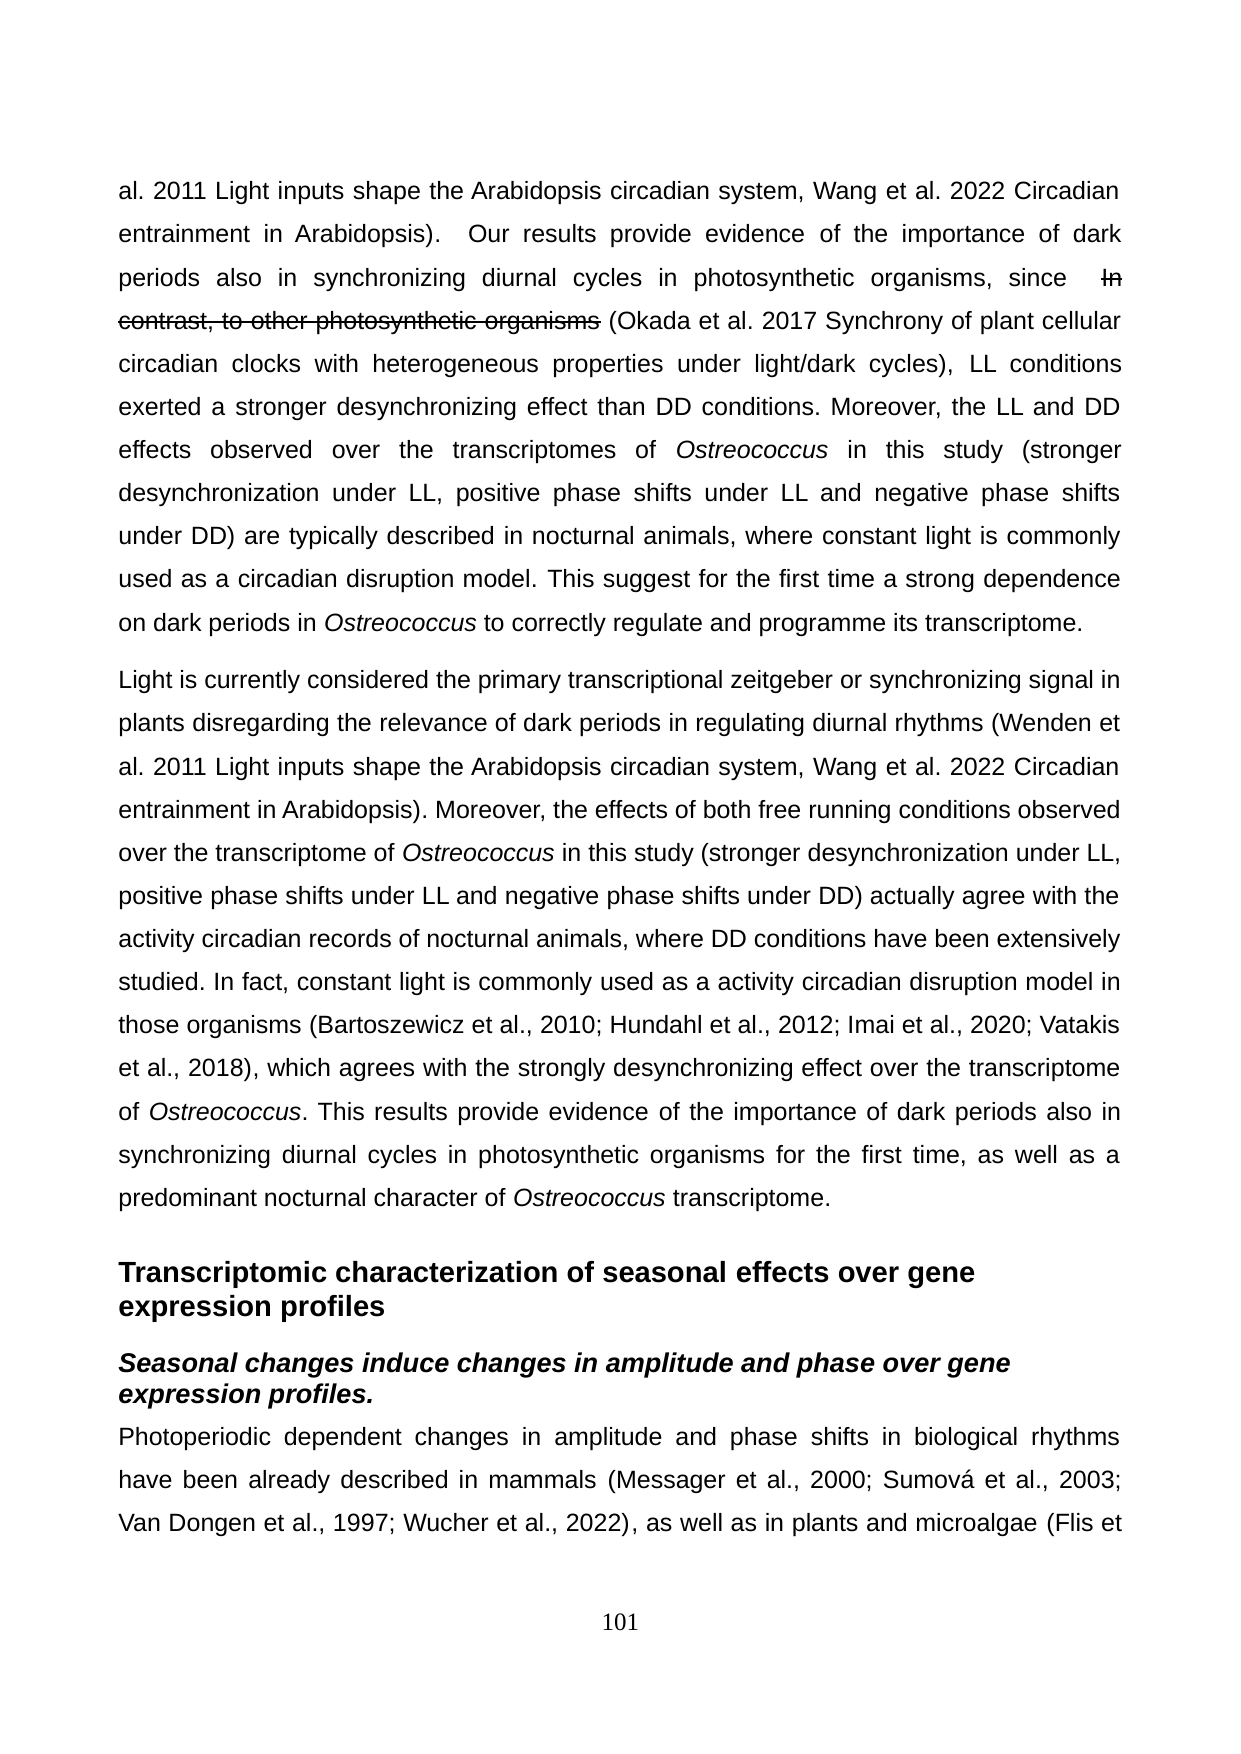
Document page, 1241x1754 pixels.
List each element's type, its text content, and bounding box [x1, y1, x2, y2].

subtitle Transcriptomic characterization of seasonal effects over gene expression profiles [118, 1255, 1122, 1322]
text Photoperiodic dependent changes in amplitude and phase shifts in biological rhythms have been already described in mammals (Messager et al., 2000; Sumová et al., 2003; Van Dongen et al., 1997; Wucher et al., 2022)⁠, as well as in plants and microalgae (Flis et [118, 1422, 1122, 1537]
subtitle Seasonal changes induce changes in amplitude and phase over gene expression profiles. [118, 1347, 1122, 1410]
text Light is currently considered the primary transcriptional zeitgeber or synchronizing signal in plants disregarding the relevance of dark periods in regulating diurnal rhythms (Wenden et al. 2011 Light inputs shape the Arabidopsis circadian system, Wang et al. 2022 Circadian entrainment in Arabidopsis). Moreover, the effects of both free running conditions observed over the transcriptome of Ostreococcus in this study (stronger desynchronization under LL, positive phase shifts under LL and negative phase shifts under DD) actually agree with the activity circadian records of nocturnal animals, where DD conditions have been extensively studied. In fact, constant light is commonly used as a activity circadian disruption model in those organisms (Bartoszewicz et al., 2010; Hundahl et al., 2012; Imai et al., 2020; Vatakis et al., 2018)⁠, which agrees with the strongly desynchronizing effect over the transcriptome of Ostreococcus. This results provide evidence of the importance of dark periods also in synchronizing diurnal cycles in photosynthetic organisms for the first time, as well as a predominant nocturnal character of Ostreococcus transcriptome. [118, 665, 1122, 1212]
text al. 2011 Light inputs shape the Arabidopsis circadian system, Wang et al. 2022 Circadian entrainment in Arabidopsis). Our results provide evidence of the importance of dark periods also in synchronizing diurnal cycles in photosynthetic organisms, since In contrast, to other photosynthetic organisms (Okada et al. 2017 Synchrony of plant cellular circadian clocks with heterogeneous properties under light/dark cycles), LL conditions exerted a stronger desynchronizing effect than DD conditions. Moreover, the LL and DD effects observed over the transcriptomes of Ostreococcus in this study (stronger desynchronization under LL, positive phase shifts under LL and negative phase shifts under DD) are typically described in nocturnal animals, where constant light is commonly used as a circadian disruption model. This suggest for the first time a strong dependence on dark periods in Ostreococcus to correctly regulate and programme its transcriptome. [118, 176, 1122, 636]
